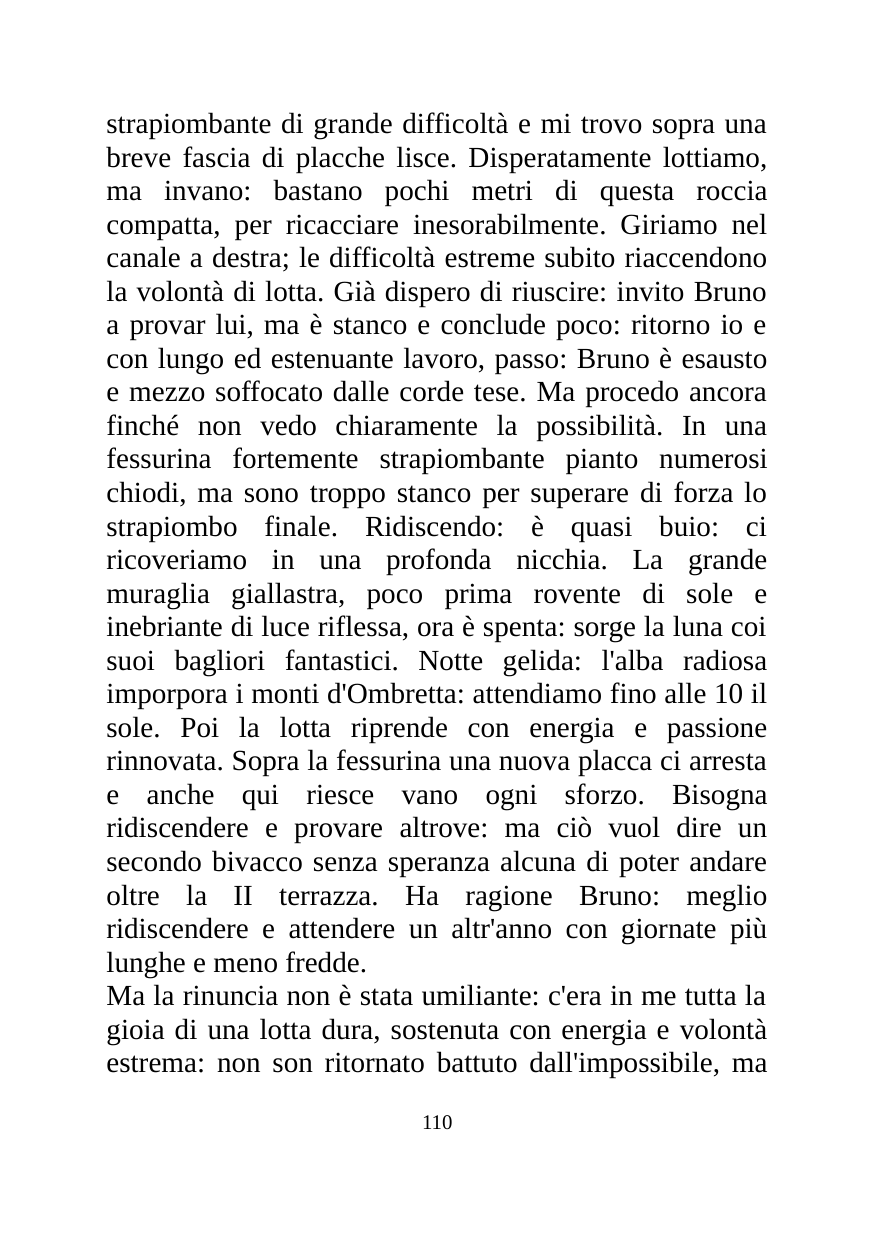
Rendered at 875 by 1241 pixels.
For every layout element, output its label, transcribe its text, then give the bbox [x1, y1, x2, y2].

text strapiombante di grande difficoltà e mi trovo sopra una breve fascia di placche lisce. Disperatamente lottiamo, ma invano: bastano pochi metri di questa roccia compatta, per ricacciare inesorabilmente. Giriamo nel canale a destra; le difficoltà estreme subito riaccendono la volontà di lotta. Già dispero di riuscire: invito Bruno a provar lui, ma è stanco e conclude poco: ritorno io e con lungo ed estenuante lavoro, passo: Bruno è esausto e mezzo soffocato dalle corde tese. Ma procedo ancora finché non vedo chiaramente la possibilità. In una fessurina fortemente strapiombante pianto numerosi chiodi, ma sono troppo stanco per superare di forza lo strapiombo finale. Ridiscendo: è quasi buio: ci ricoveriamo in una profonda nicchia. La grande muraglia giallastra, poco prima rovente di sole e inebriante di luce riflessa, ora è spenta: sorge la luna coi suoi bagliori fantastici. Notte gelida: l'alba radiosa imporpora i monti d'Ombretta: attendiamo fino alle 10 il sole. Poi la lotta riprende con energia e passione rinnovata. Sopra la fessurina una nuova placca ci arresta e anche qui riesce vano ogni sforzo. Bisogna ridiscendere e provare altrove: ma ciò vuol dire un secondo bivacco senza speranza alcuna di poter andare oltre la II terrazza. Ha ragione Bruno: meglio ridiscendere e attendere un altr'anno con giornate più lunghe e meno fredde. [106, 106, 768, 978]
text Ma la rinuncia non è stata umiliante: c'era in me tutta la gioia di una lotta dura, sostenuta con energia e volontà estrema: non son ritornato battuto dall'impossibile, ma [106, 978, 768, 1079]
